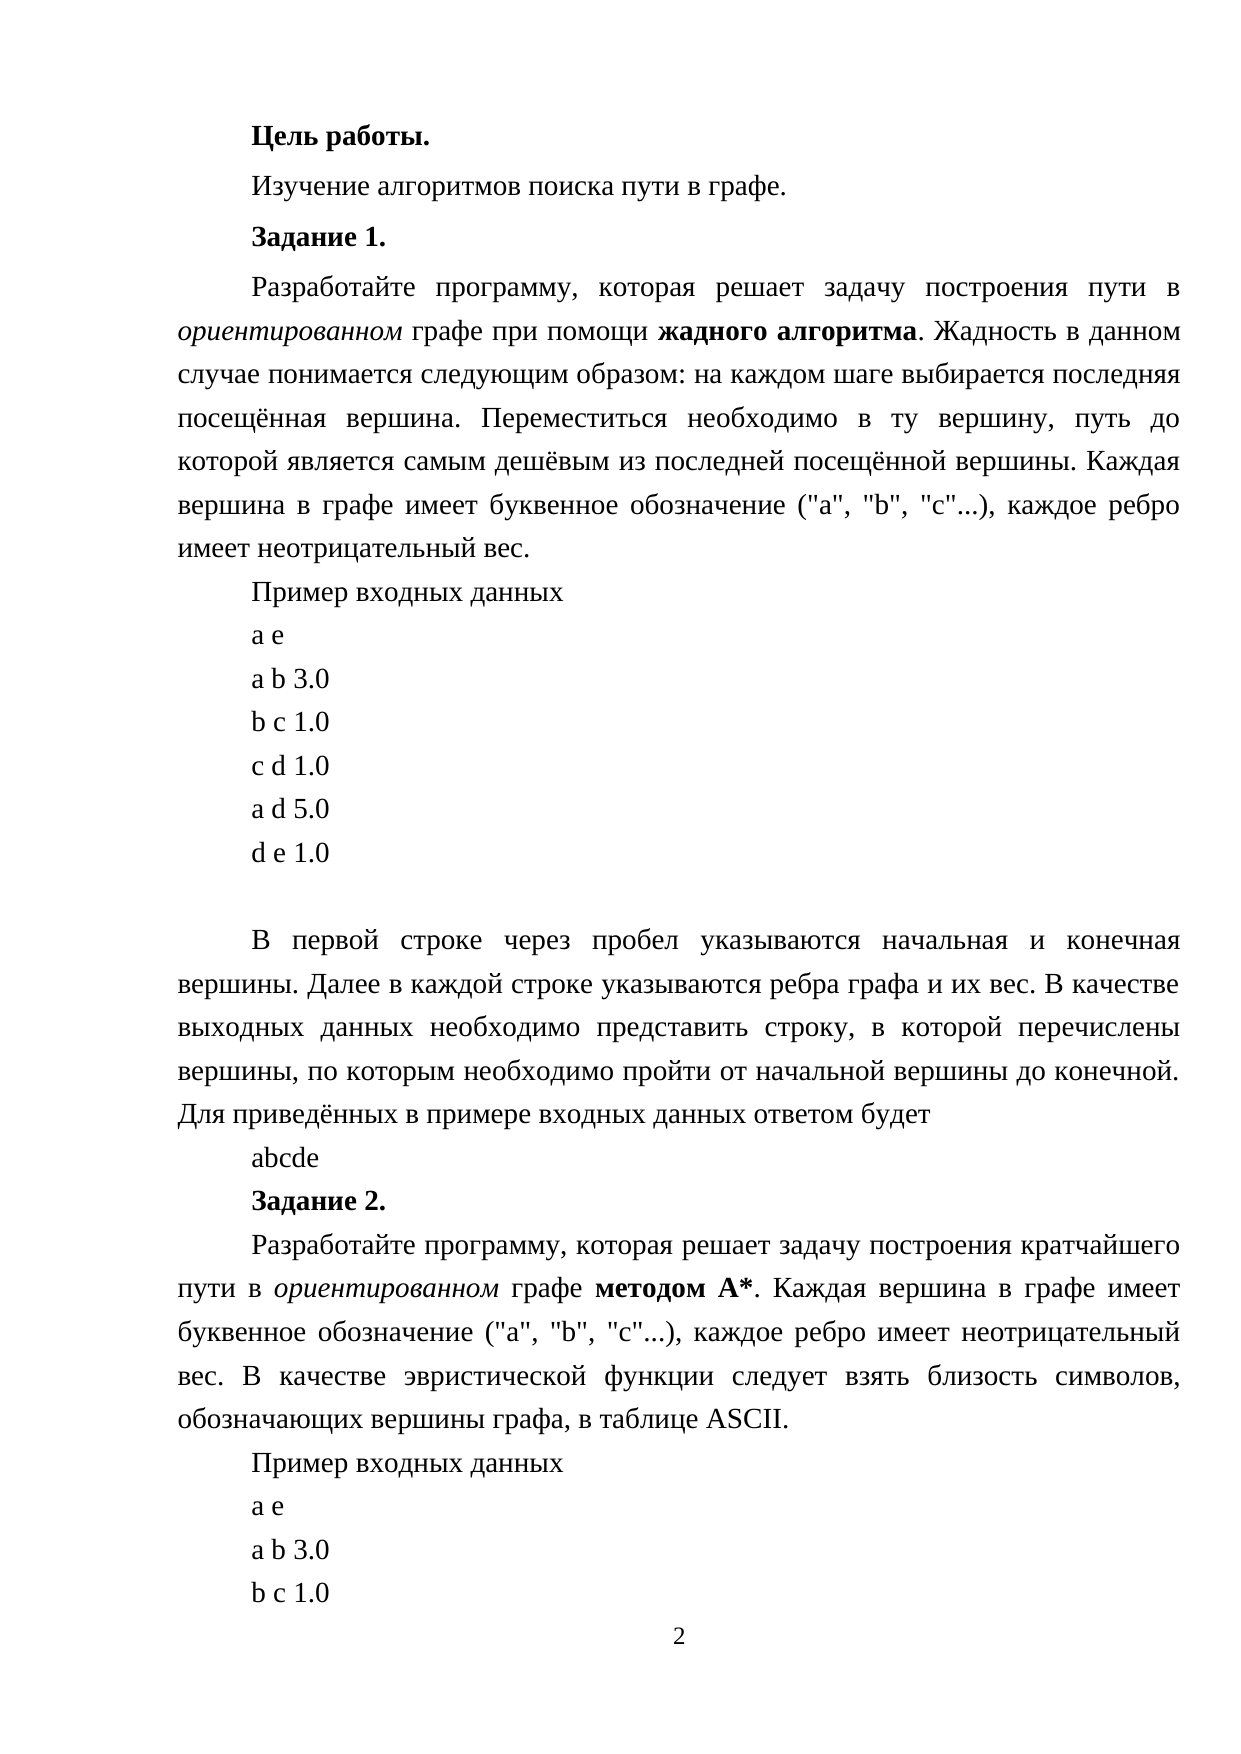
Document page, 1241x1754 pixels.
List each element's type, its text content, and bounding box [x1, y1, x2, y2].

text c d 1.0 [177, 748, 1181, 782]
text b c 1.0 [177, 1575, 1181, 1609]
text a d 5.0 [177, 792, 1181, 825]
text Разработайте программу, которая решает задачу построения пути в ориентированном графе при помощи жадного алгоритма. Жадность в данном случае понимается следующим образом: на каждом шаге выбирается последняя посещённая вершина. Переместиться необходимо в ту вершину, путь до которой является самым дешёвым из последней посещённой вершины. Каждая вершина в графе имеет буквенное обозначение ("a", "b", "c"...), каждое ребро имеет неотрицательный вес. [177, 269, 1181, 564]
text Разработайте программу, которая решает задачу построения кратчайшего пути в ориентированном графе методом А*. Каждая вершина в графе имеет буквенное обозначение ("a", "b", "c"...), каждое ребро имеет неотрицательный вес. В качестве эвристической функции следует взять близость символов, обозначающих вершины графа, в таблице ASCII. [177, 1227, 1181, 1435]
text a b 3.0 [177, 1532, 1181, 1565]
text Пример входных данных [177, 574, 1181, 607]
text abcde [177, 1140, 1181, 1173]
text a b 3.0 [177, 661, 1181, 694]
text Задание 1. [177, 219, 1181, 252]
text В первой строке через пробел указываются начальная и конечная вершины. Далее в каждой строке указываются ребра графа и их вес. В качестве выходных данных необходимо представить строку, в которой перечислены вершины, по которым необходимо пройти от начальной вершины до конечной. Для приведённых в примере входных данных ответом будет [177, 922, 1181, 1130]
text a e [177, 1488, 1181, 1522]
text b c 1.0 [177, 704, 1181, 738]
text Изучение алгоритмов поиска пути в графе. [177, 168, 1181, 202]
text a e [177, 617, 1181, 651]
text Цель работы. [177, 118, 1181, 152]
text Задание 2. [177, 1183, 1181, 1217]
text d e 1.0 [177, 835, 1181, 869]
text Пример входных данных [177, 1445, 1181, 1478]
